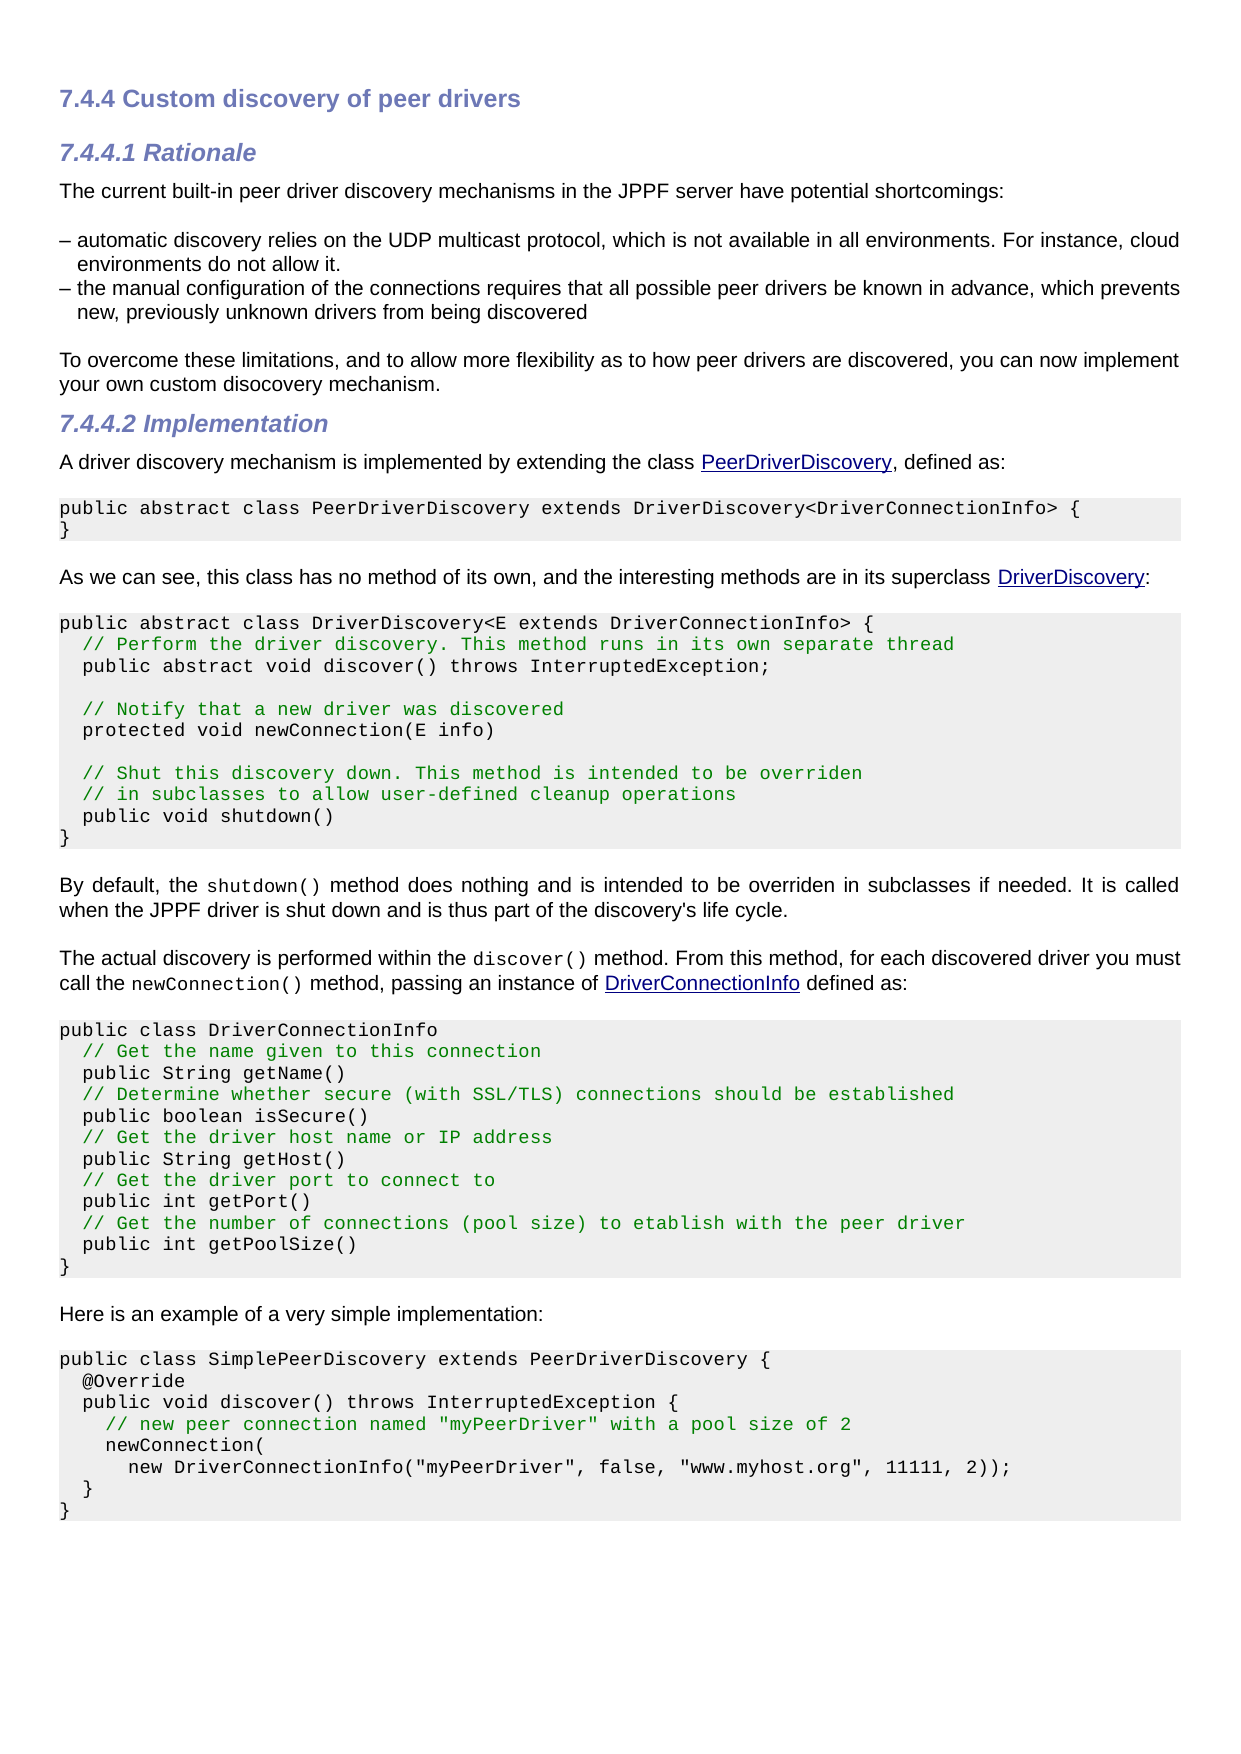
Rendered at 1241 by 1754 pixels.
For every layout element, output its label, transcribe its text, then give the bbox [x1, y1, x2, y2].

subtitle Implementation [59, 408, 1181, 437]
text public abstract class PeerDriverDiscovery extends DriverDiscovery<DriverConnectionInfo> { [59, 498, 1181, 519]
text // new peer connection named "myPeerDriver" with a pool size of 2 [59, 1414, 1181, 1436]
list automatic discovery relies on the UDP multicast protocol, which is not available in all environments. For instance, cloud environments do not allow it. [59, 228, 1181, 276]
text By default, the shutdown() method does nothing and is intended to be overriden in subclasses if needed. It is called when the JPPF driver is shut down and is thus part of the discovery's life cycle. [59, 873, 1181, 922]
text // Notify that a new driver was discovered [59, 699, 1181, 720]
text public abstract void discover() throws InterruptedException; [59, 656, 1181, 677]
text // Get the driver host name or IP address [59, 1127, 1181, 1149]
text // Shut this discovery down. This method is intended to be overriden [59, 763, 1181, 785]
text // Perform the driver discovery. This method runs in its own separate thread [59, 634, 1181, 656]
subtitle Rationale [59, 138, 1181, 167]
text public int getPoolSize() [59, 1235, 1181, 1256]
text public void shutdown() [59, 806, 1181, 828]
text To overcome these limitations, and to allow more flexibility as to how peer drivers are discovered, you can now implement your own custom disocovery mechanism. [59, 348, 1181, 396]
text @Override [59, 1371, 1181, 1393]
text // in subclasses to allow user-defined cleanup operations [59, 785, 1181, 806]
text new DriverConnectionInfo("myPeerDriver", false, "www.myhost.org", 11111, 2)); [59, 1457, 1181, 1478]
text public class SimplePeerDiscovery extends PeerDriverDiscovery { [59, 1350, 1181, 1371]
text } [59, 519, 1181, 541]
text The actual discovery is performed within the discover() method. From this method, for each discovered driver you must call the newConnection() method, passing an instance of DriverConnectionInfo defined as: [59, 946, 1181, 996]
text // Get the name given to this connection [59, 1042, 1181, 1063]
subtitle Custom discovery of peer drivers [59, 84, 1181, 113]
text The current built-in peer driver discovery mechanisms in the JPPF server have potential shortcomings: [59, 179, 1181, 203]
text // Get the driver port to connect to [59, 1170, 1181, 1192]
text // Get the number of connections (pool size) to etablish with the peer driver [59, 1213, 1181, 1235]
text // Determine whether secure (with SSL/TLS) connections should be established [59, 1084, 1181, 1106]
text A driver discovery mechanism is implemented by extending the class PeerDriverDiscovery, defined as: [59, 450, 1181, 474]
text public class DriverConnectionInfo [59, 1020, 1181, 1042]
text public boolean isSecure() [59, 1106, 1181, 1127]
text public void discover() throws InterruptedException { [59, 1393, 1181, 1414]
text } [59, 1500, 1181, 1521]
text } [59, 828, 1181, 849]
text } [59, 1478, 1181, 1500]
text } [59, 1256, 1181, 1278]
text public String getHost() [59, 1149, 1181, 1170]
text newConnection( [59, 1436, 1181, 1457]
text public int getPort() [59, 1192, 1181, 1213]
text As we can see, this class has no method of its own, and the interesting methods are in its superclass DriverDiscovery: [59, 565, 1181, 589]
list the manual configuration of the connections requires that all possible peer drivers be known in advance, which prevents new, previously unknown drivers from being discovered [59, 276, 1181, 324]
text public abstract class DriverDiscovery<E extends DriverConnectionInfo> { [59, 613, 1181, 634]
text Here is an example of a very simple implementation: [59, 1302, 1181, 1326]
text public String getName() [59, 1063, 1181, 1084]
text protected void newConnection(E info) [59, 720, 1181, 742]
